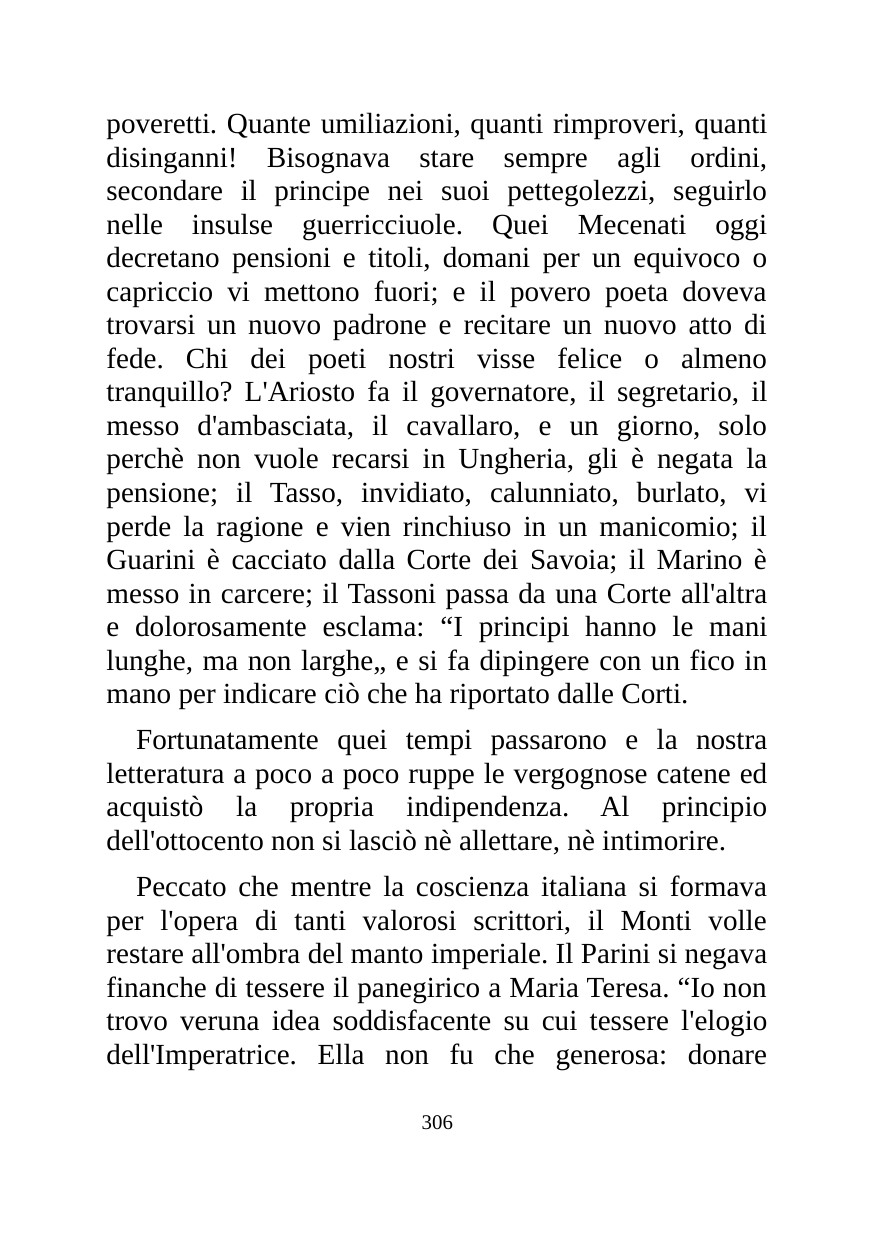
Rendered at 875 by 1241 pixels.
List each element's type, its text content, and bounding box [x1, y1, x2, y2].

text Peccato che mentre la coscienza italiana si formava per l'opera di tanti valorosi scrittori, il Monti volle restare all'ombra del manto imperiale. Il Parini si negava finanche di tessere il panegirico a Maria Teresa. “Io non trovo veruna idea soddisfacente su cui tessere l'elogio dell'Imperatrice. Ella non fu che generosa: donare [106, 869, 768, 1070]
text poveretti. Quante umiliazioni, quanti rimproveri, quanti disinganni! Bisognava stare sempre agli ordini, secondare il principe nei suoi pettegolezzi, seguirlo nelle insulse guerricciuole. Quei Mecenati oggi decretano pensioni e titoli, domani per un equivoco o capriccio vi mettono fuori; e il povero poeta doveva trovarsi un nuovo padrone e recitare un nuovo atto di fede. Chi dei poeti nostri visse felice o almeno tranquillo? L'Ariosto fa il governatore, il segretario, il messo d'ambasciata, il cavallaro, e un giorno, solo perchè non vuole recarsi in Ungheria, gli è negata la pensione; il Tasso, invidiato, calunniato, burlato, vi perde la ragione e vien rinchiuso in un manicomio; il Guarini è cacciato dalla Corte dei Savoia; il Marino è messo in carcere; il Tassoni passa da una Corte all'altra e dolorosamente esclama: “I principi hanno le mani lunghe, ma non larghe„ e si fa dipingere con un fico in mano per indicare ciò che ha riportato dalle Corti. [106, 106, 768, 710]
text Fortunatamente quei tempi passarono e la nostra letteratura a poco a poco ruppe le vergognose catene ed acquistò la propria indipendenza. Al principio dell'ottocento non si lasciò nè allettare, nè intimorire. [106, 722, 768, 857]
